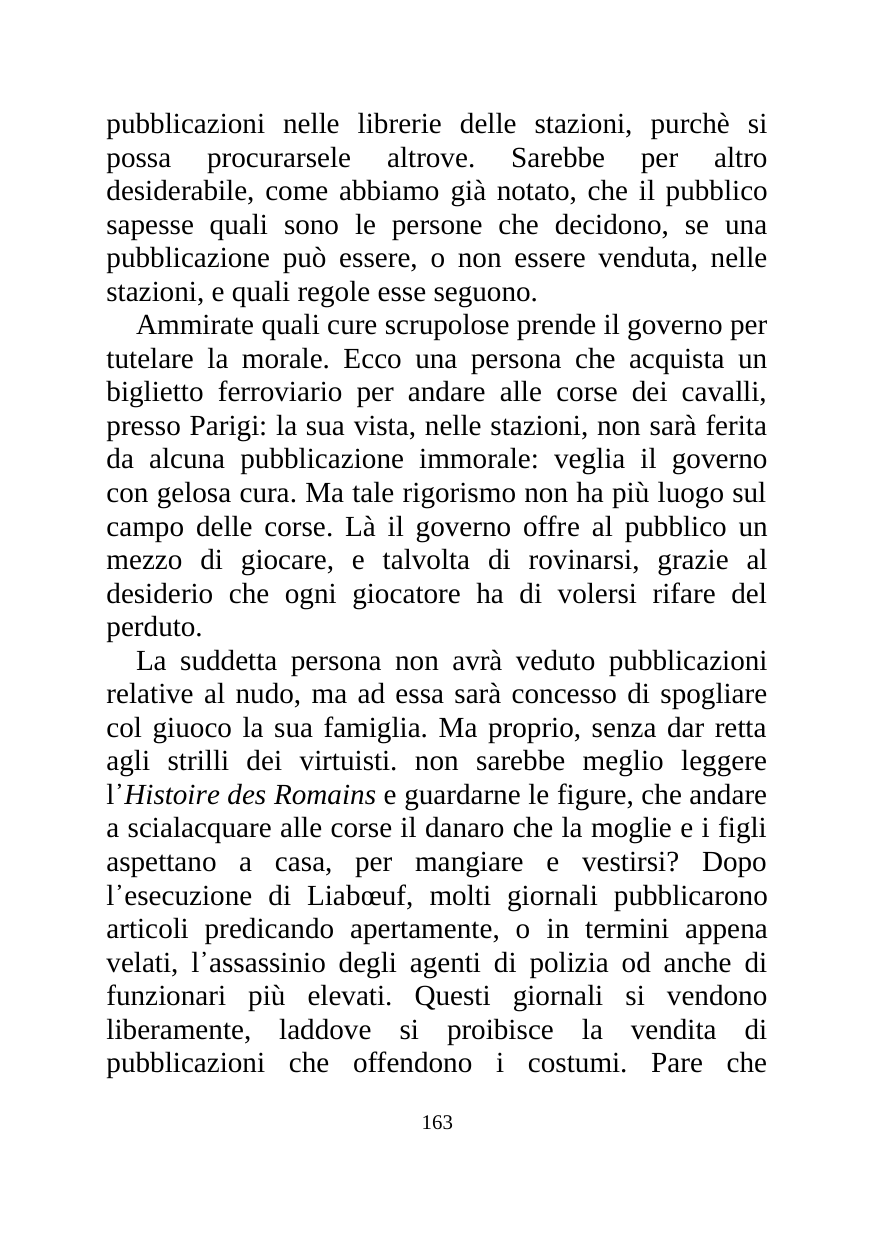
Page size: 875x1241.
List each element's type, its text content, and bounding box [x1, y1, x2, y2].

text La suddetta persona non avrà veduto pubblicazioni relative al nudo, ma ad essa sarà concesso di spogliare col giuoco la sua famiglia. Ma proprio, senza dar retta agli strilli dei virtuisti. non sarebbe meglio leggere l᾽Histoire des Romains e guardarne le figure, che andare a scialacquare alle corse il danaro che la moglie e i figli aspettano a casa, per mangiare e vestirsi? Dopo l᾽esecuzione di Liabœuf, molti giornali pubblicarono articoli predicando apertamente, o in termini appena velati, l᾽assassinio degli agenti di polizia od anche di funzionari più elevati. Questi giornali si vendono liberamente, laddove si proibisce la vendita di pubblicazioni che offendono i costumi. Pare che [106, 643, 768, 1079]
text pubblicazioni nelle librerie delle stazioni, purchè si possa procurarsele altrove. Sarebbe per altro desiderabile, come abbiamo già notato, che il pubblico sapesse quali sono le persone che decidono, se una pubblicazione può essere, o non essere venduta, nelle stazioni, e quali regole esse seguono. [106, 106, 768, 307]
text Ammirate quali cure scrupolose prende il governo per tutelare la morale. Ecco una persona che acquista un biglietto ferroviario per andare alle corse dei cavalli, presso Parigi: la sua vista, nelle stazioni, non sarà ferita da alcuna pubblicazione immorale: veglia il governo con gelosa cura. Ma tale rigorismo non ha più luogo sul campo delle corse. Là il governo offre al pubblico un mezzo di giocare, e talvolta di rovinarsi, grazie al desiderio che ogni giocatore ha di volersi rifare del perduto. [106, 307, 768, 643]
